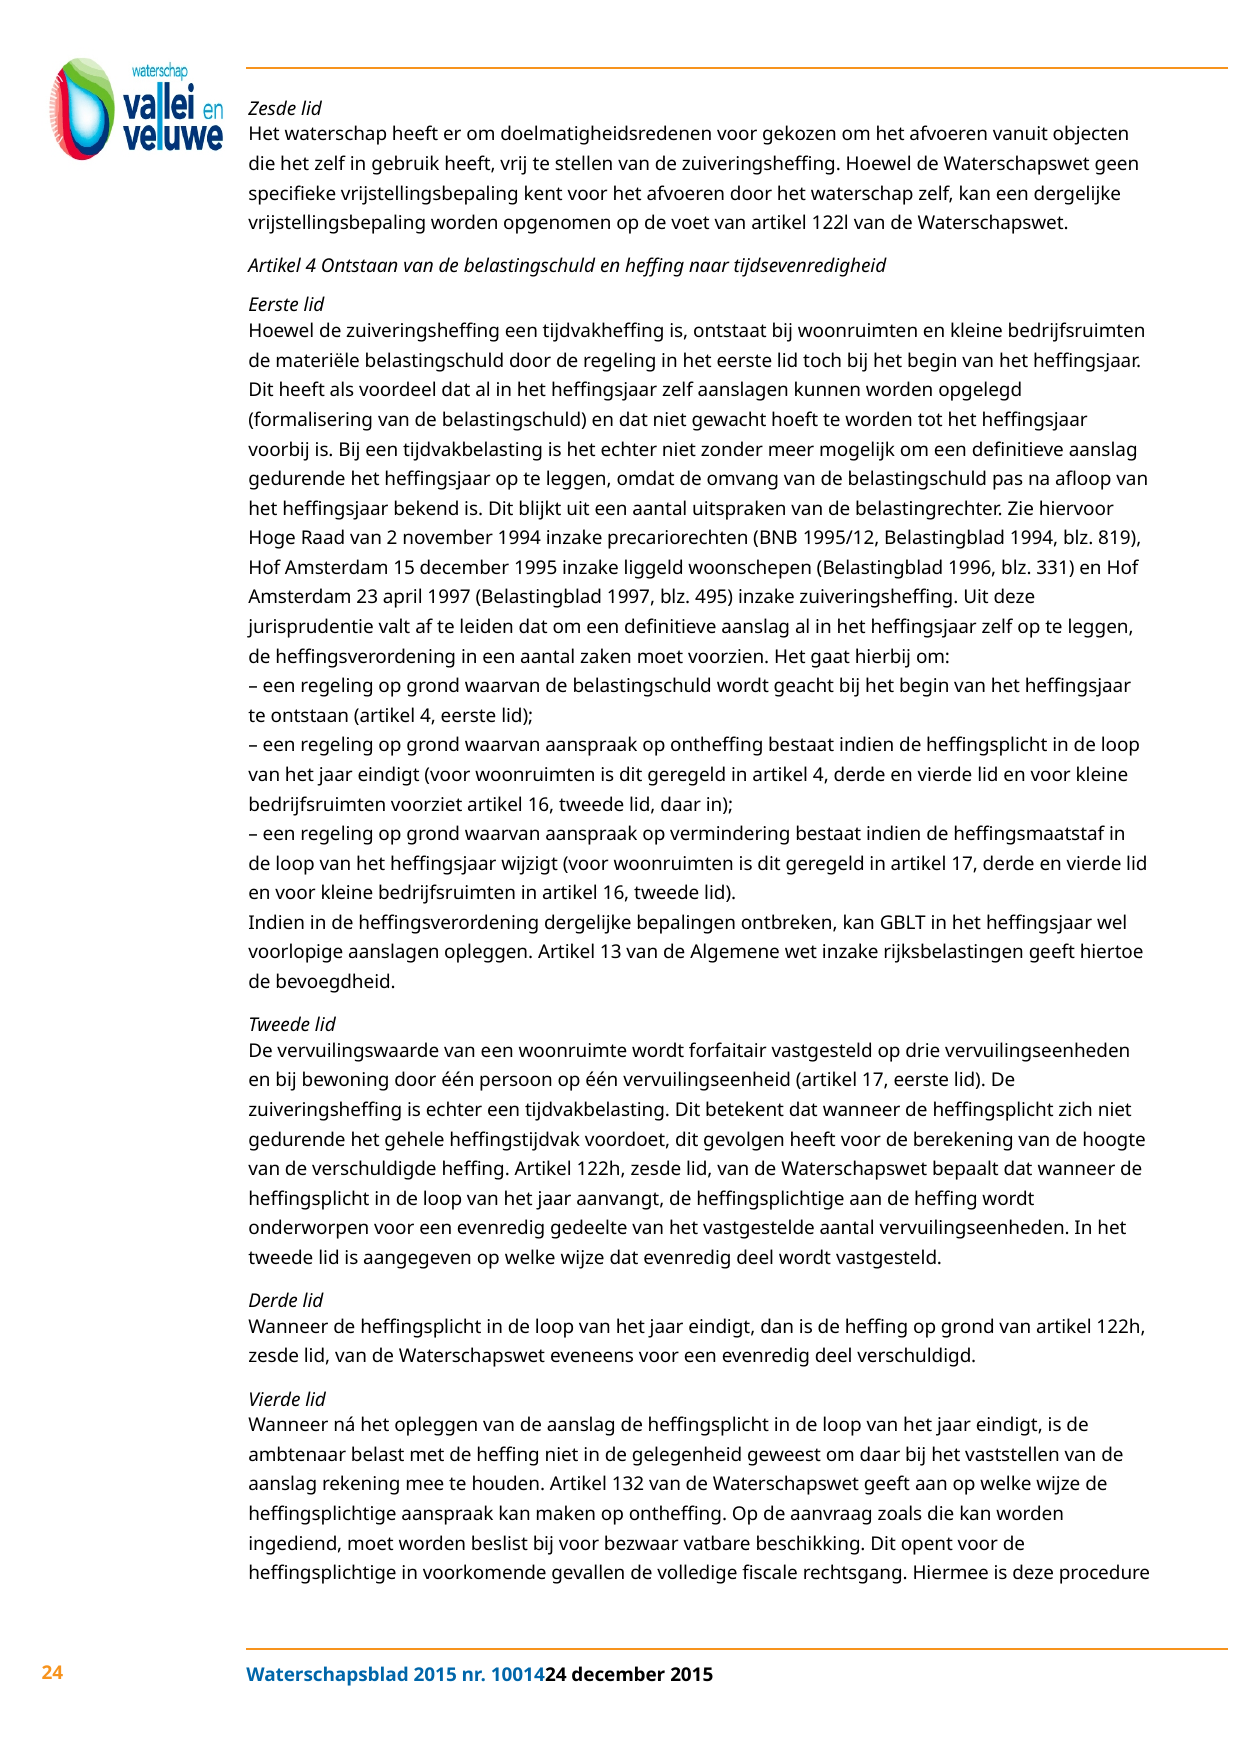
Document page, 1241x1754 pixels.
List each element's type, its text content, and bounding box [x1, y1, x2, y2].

text Hoewel de zuiveringsheffing een tijdvakheffing is, ontstaat bij woonruimten en kleine bedrijfsruimten de materiële belastingschuld door de regeling in het eerste lid toch bij het begin van het heffingsjaar. Dit heeft als voordeel dat al in het heffingsjaar zelf aanslagen kunnen worden opgelegd (formalisering van de belastingschuld) en dat niet gewacht hoeft te worden tot het heffingsjaar voorbij is. Bij een tijdvakbelasting is het echter niet zonder meer mogelijk om een definitieve aanslag gedurende het heffingsjaar op te leggen, omdat de omvang van de belastingschuld pas na afloop van het heffingsjaar bekend is. Dit blijkt uit een aantal uitspraken van de belastingrechter. Zie hiervoor Hoge Raad van 2 november 1994 inzake precariorechten (BNB 1995/12, Belastingblad 1994, blz. 819), Hof Amsterdam 15 december 1995 inzake liggeld woonschepen (Belastingblad 1996, blz. 331) en Hof Amsterdam 23 april 1997 (Belastingblad 1997, blz. 495) inzake zuiveringsheffing. Uit deze jurisprudentie valt af te leiden dat om een definitieve aanslag al in het heffingsjaar zelf op te leggen, de heffingsverordening in een aantal zaken moet voorzien. Het gaat hierbij om: [248, 317, 1152, 668]
text Eerste lid [248, 292, 1152, 317]
text De vervuilingswaarde van een woonruimte wordt forfaitair vastgesteld op drie vervuilingseenheden en bij bewoning door één persoon op één vervuilingseenheid (artikel 17, eerste lid). De zuiveringsheffing is echter een tijdvakbelasting. Dit betekent dat wanneer de heffingsplicht zich niet gedurende het gehele heffingstijdvak voordoet, dit gevolgen heeft voor de berekening van de hoogte van de verschuldigde heffing. Artikel 122h, zesde lid, van de Waterschapswet bepaalt dat wanneer de heffingsplicht in de loop van het jaar aanvangt, de heffingsplichtige aan de heffing wordt onderworpen voor een evenredig gedeelte van het vastgestelde aantal vervuilingseenheden. In het tweede lid is aangegeven op welke wijze dat evenredig deel wordt vastgesteld. [248, 1037, 1152, 1270]
text Het waterschap heeft er om doelmatigheidsredenen voor gekozen om het afvoeren vanuit objecten die het zelf in gebruik heeft, vrij te stellen van de zuiveringsheffing. Hoewel de Waterschapswet geen specifieke vrijstellingsbepaling kent voor het afvoeren door het waterschap zelf, kan een dergelijke vrijstellingsbepaling worden opgenomen op de voet van artikel 122l van de Waterschapswet. [248, 121, 1152, 235]
text Derde lid [248, 1287, 1152, 1313]
text Artikel 4 Ontstaan van de belastingschuld en heffing naar tijdsevenredigheid [248, 252, 1152, 278]
text Tweede lid [248, 1011, 1152, 1037]
text Wanneer ná het opleggen van de aanslag de heffingsplicht in de loop van het jaar eindigt, is de ambtenaar belast met de heffing niet in de gelegenheid geweest om daar bij het vaststellen van de aanslag rekening mee te houden. Artikel 132 van de Waterschapswet geeft aan op welke wijze de heffingsplichtige aanspraak kan maken op ontheffing. Op de aanvraag zoals die kan worden ingediend, moet worden beslist bij voor bezwaar vatbare beschikking. Dit opent voor de heffingsplichtige in voorkomende gevallen de volledige fiscale rechtsgang. Hiermee is deze procedure [248, 1411, 1152, 1585]
text – een regeling op grond waarvan aanspraak op ontheffing bestaat indien de heffingsplicht in de loop van het jaar eindigt (voor woonruimten is dit geregeld in artikel 4, derde en vierde lid en voor kleine bedrijfsruimten voorziet artikel 16, tweede lid, daar in); [248, 732, 1152, 816]
text Wanneer de heffingsplicht in de loop van het jaar eindigt, dan is de heffing op grond van artikel 122h, zesde lid, van de Waterschapswet eveneens voor een evenredig deel verschuldigd. [248, 1313, 1152, 1368]
text – een regeling op grond waarvan aanspraak op vermindering bestaat indien de heffingsmaatstaf in de loop van het heffingsjaar wijzigt (voor woonruimten is dit geregeld in artikel 17, derde en vierde lid en voor kleine bedrijfsruimten in artikel 16, tweede lid). [248, 820, 1152, 905]
text Vierde lid [248, 1386, 1152, 1411]
text Zesde lid [248, 95, 1152, 121]
text – een regeling op grond waarvan de belastingschuld wordt geacht bij het begin van het heffingsjaar te ontstaan (artikel 4, eerste lid); [248, 672, 1152, 728]
text Indien in de heffingsverordening dergelijke bepalingen ontbreken, kan GBLT in het heffingsjaar wel voorlopige aanslagen opleggen. Artikel 13 van de Algemene wet inzake rijksbelastingen geeft hiertoe de bevoegdheid. [248, 909, 1152, 994]
picture [41, 47, 231, 172]
